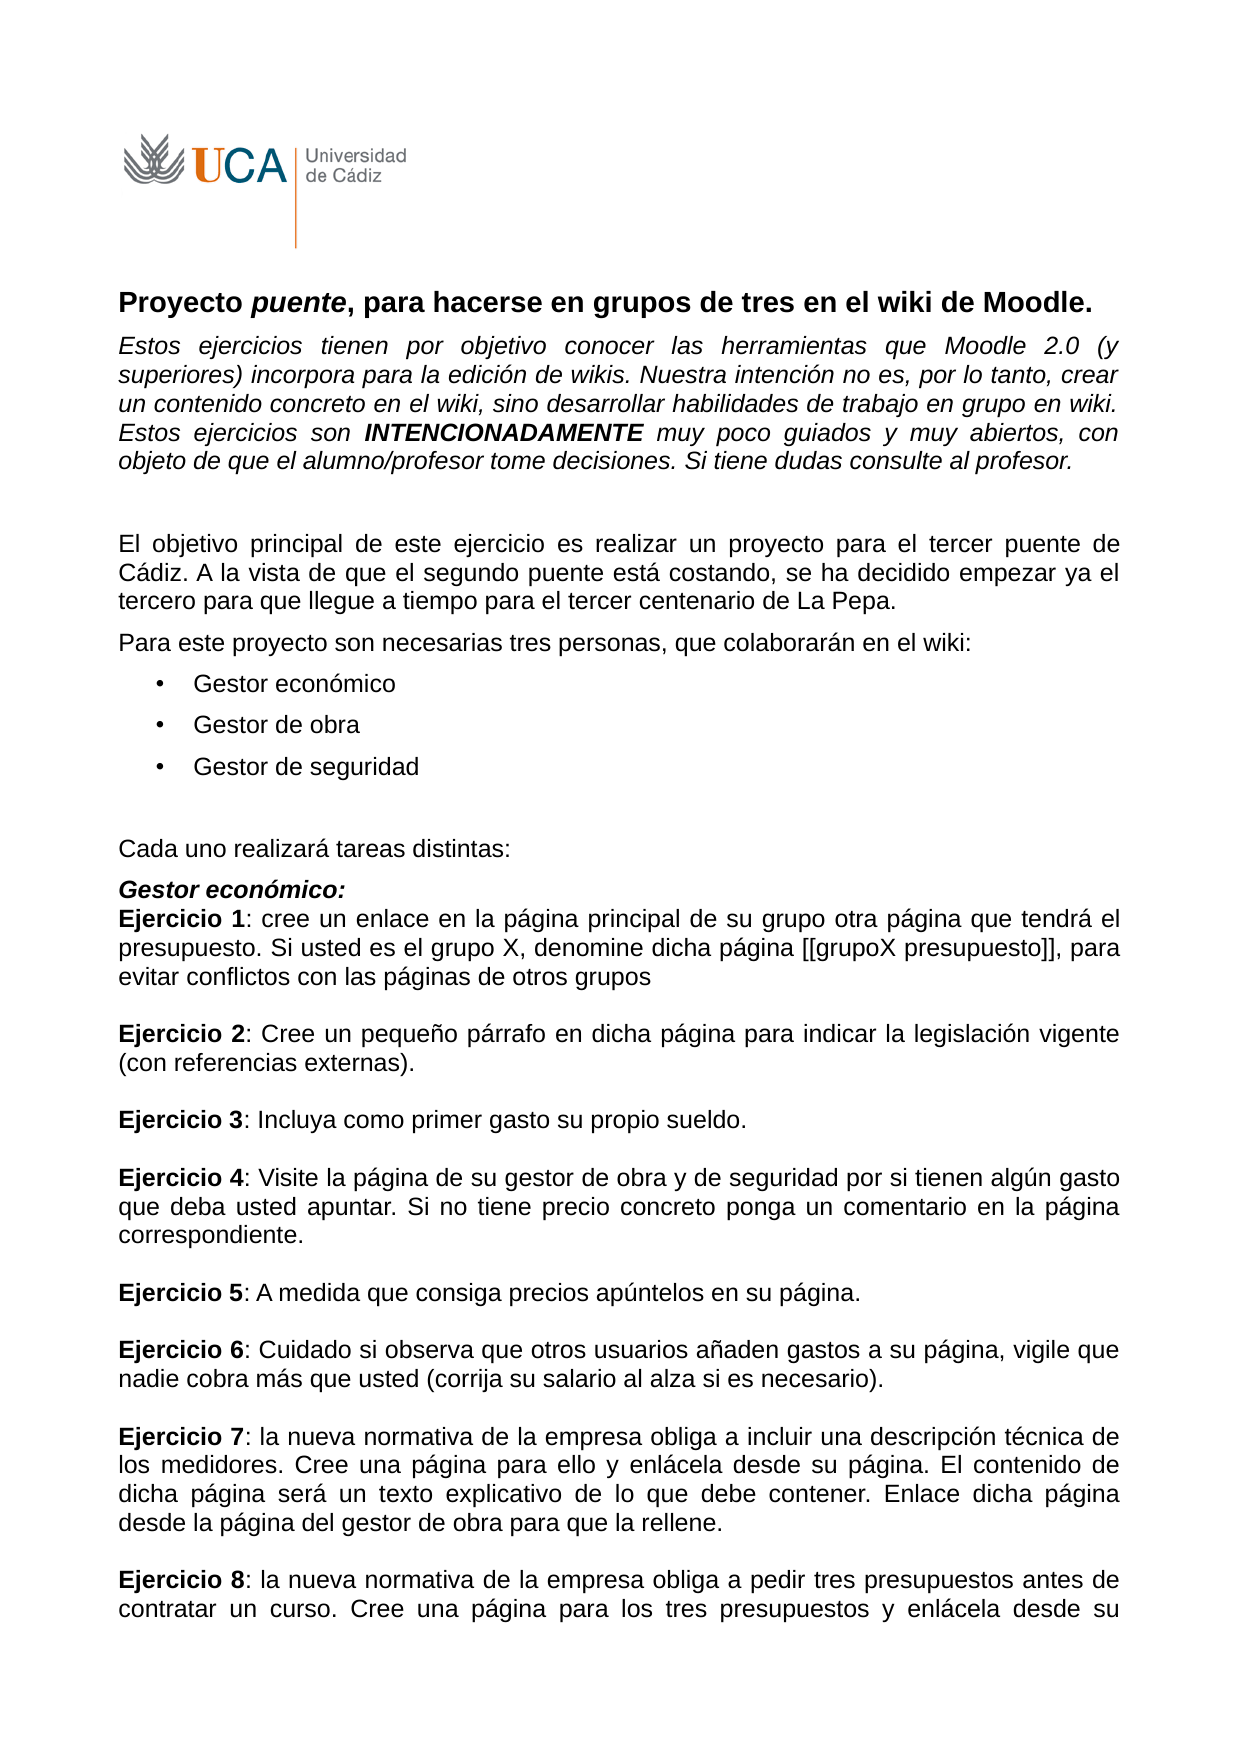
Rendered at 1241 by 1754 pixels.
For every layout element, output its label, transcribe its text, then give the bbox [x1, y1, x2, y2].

text Estos ejercicios tienen por objetivo conocer las herramientas que Moodle 2.0 (y superiores) incorpora para la edición de wikis. Nuestra intención no es, por lo tanto, crear un contenido concreto en el wiki, sino desarrollar habilidades de trabajo en grupo en wiki. Estos ejercicios son INTENCIONADAMENTE muy poco guiados y muy abiertos, con objeto de que el alumno/profesor tome decisiones. Si tiene dudas consulte al profesor. [118, 331, 1122, 475]
text Ejercicio 8: la nueva normativa de la empresa obliga a pedir tres presupuestos antes de contratar un curso. Cree una página para los tres presupuestos y enlácela desde su [118, 1565, 1122, 1623]
text Ejercicio 7: la nueva normativa de la empresa obliga a incluir una descripción técnica de los medidores. Cree una página para ello y enlácela desde su página. El contenido de dicha página será un texto explicativo de lo que debe contener. Enlace dicha página desde la página del gestor de obra para que la rellene. [118, 1422, 1122, 1537]
text Ejercicio 3: Incluya como primer gasto su propio sueldo. [118, 1105, 1122, 1134]
text Ejercicio 1: cree un enlace en la página principal de su grupo otra página que tendrá el presupuesto. Si usted es el grupo X, denomine dicha página [[grupoX presupuesto]], para evitar conflictos con las páginas de otros grupos [118, 904, 1122, 990]
text Ejercicio 6: Cuidado si observa que otros usuarios añaden gastos a su página, vigile que nadie cobra más que usted (corrija su salario al alza si es necesario). [118, 1335, 1122, 1393]
text Ejercicio 4: Visite la página de su gestor de obra y de seguridad por si tienen algún gasto que deba usted apuntar. Si no tiene precio concreto ponga un comentario en la página correspondiente. [118, 1163, 1122, 1249]
list Gestor de seguridad [156, 751, 1122, 780]
list Gestor de obra [156, 710, 1122, 739]
text Cada uno realizará tareas distintas: [118, 834, 1122, 863]
text Gestor económico: [118, 875, 1122, 904]
text Ejercicio 5: A medida que consiga precios apúntelos en su página. [118, 1278, 1122, 1307]
picture [121, 128, 411, 255]
text El objetivo principal de este ejercicio es realizar un proyecto para el tercer puente de Cádiz. A la vista de que el segundo puente está costando, se ha decidido empezar ya el tercero para que llegue a tiempo para el tercer centenario de La Pepa. [118, 529, 1122, 615]
text Para este proyecto son necesarias tres personas, que colaborarán en el wiki: [118, 627, 1122, 656]
subtitle Proyecto puente, para hacerse en grupos de tres en el wiki de Moodle. [118, 285, 1122, 319]
list Gestor económico [156, 669, 1122, 698]
text Ejercicio 2: Cree un pequeño párrafo en dicha página para indicar la legislación vigente (con referencias externas). [118, 1019, 1122, 1077]
